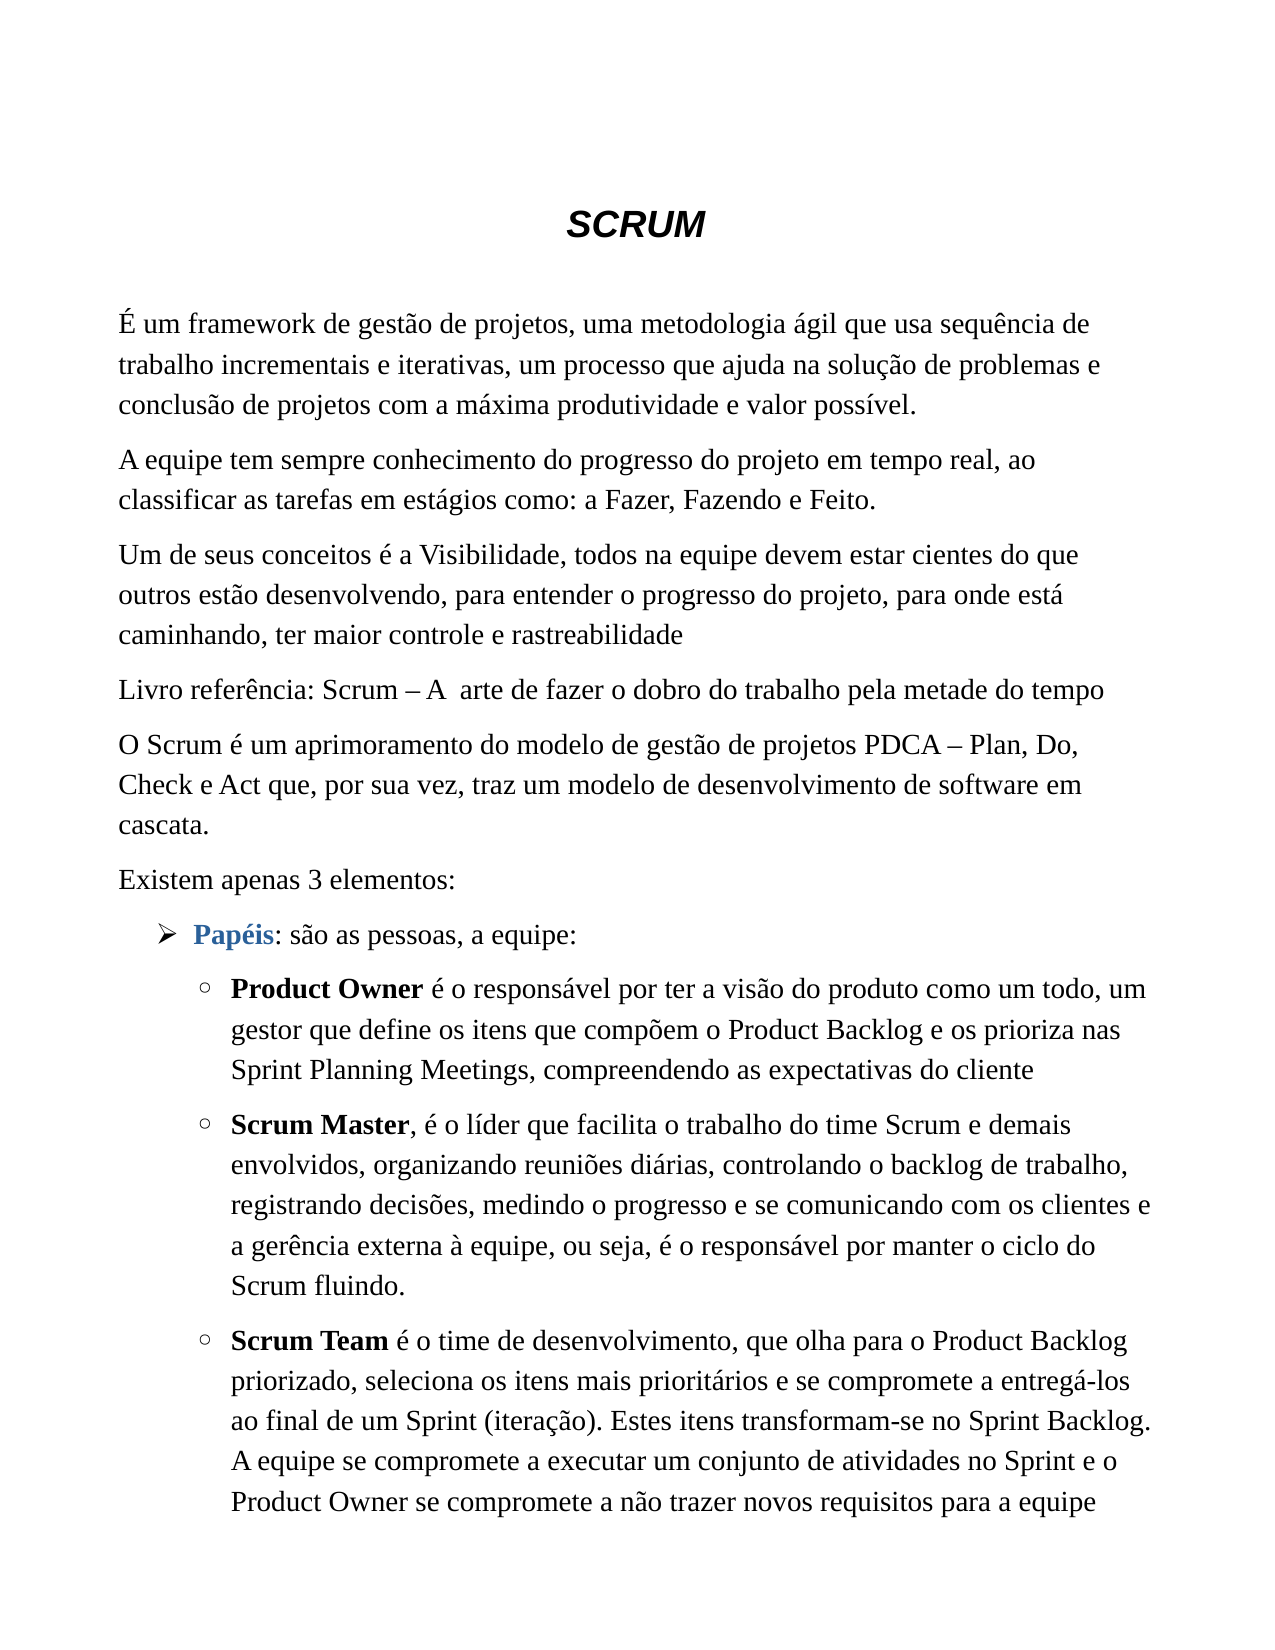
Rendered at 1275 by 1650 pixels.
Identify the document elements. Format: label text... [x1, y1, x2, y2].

list Papéis: são as pessoas, a equipe: [156, 917, 1157, 950]
text Um de seus conceitos é a Visibilidade, todos na equipe devem estar cientes do que outros estão desenvolvendo, para entender o progresso do projeto, para onde está caminhando, ter maior controle e rastreabilidade [118, 537, 1157, 651]
list Scrum Team é o time de desenvolvimento, que olha para o Product Backlog priorizado, seleciona os itens mais prioritários e se compromete a entregá-los ao final de um Sprint (iteração). Estes itens transformam-se no Sprint Backlog. A equipe se compromete a executar um conjunto de atividades no Sprint e o Product Owner se compromete a não trazer novos requisitos para a equipe [193, 1323, 1157, 1517]
list Product Owner é o responsável por ter a visão do produto como um todo, um gestor que define os itens que compõem o Product Backlog e os prioriza nas Sprint Planning Meetings, compreendendo as expectativas do cliente [193, 972, 1157, 1086]
text A equipe tem sempre conhecimento do progresso do projeto em tempo real, ao classificar as tarefas em estágios como: a Fazer, Fazendo e Feito. [118, 442, 1157, 516]
text O Scrum é um aprimoramento do modelo de gestão de projetos PDCA – Plan, Do, Check e Act que, por sua vez, traz um modelo de desenvolvimento de software em cascata. [118, 727, 1157, 841]
text É um framework de gestão de projetos, uma metodologia ágil que usa sequência de trabalho incrementais e iterativas, um processo que ajuda na solução de problemas e conclusão de projetos com a máxima produtividade e valor possível. [118, 307, 1157, 421]
subtitle SCRUM [118, 201, 1157, 245]
text Existem apenas 3 elementos: [118, 862, 1157, 896]
text Livro referência: Scrum – A arte de fazer o dobro do trabalho pela metade do tempo [118, 672, 1157, 706]
list Scrum Master, é o líder que facilita o trabalho do time Scrum e demais envolvidos, organizando reuniões diárias, controlando o backlog de trabalho, registrando decisões, medindo o progresso e se comunicando com os clientes e a gerência externa à equipe, ou seja, é o responsável por manter o ciclo do Scrum fluindo. [193, 1107, 1157, 1301]
